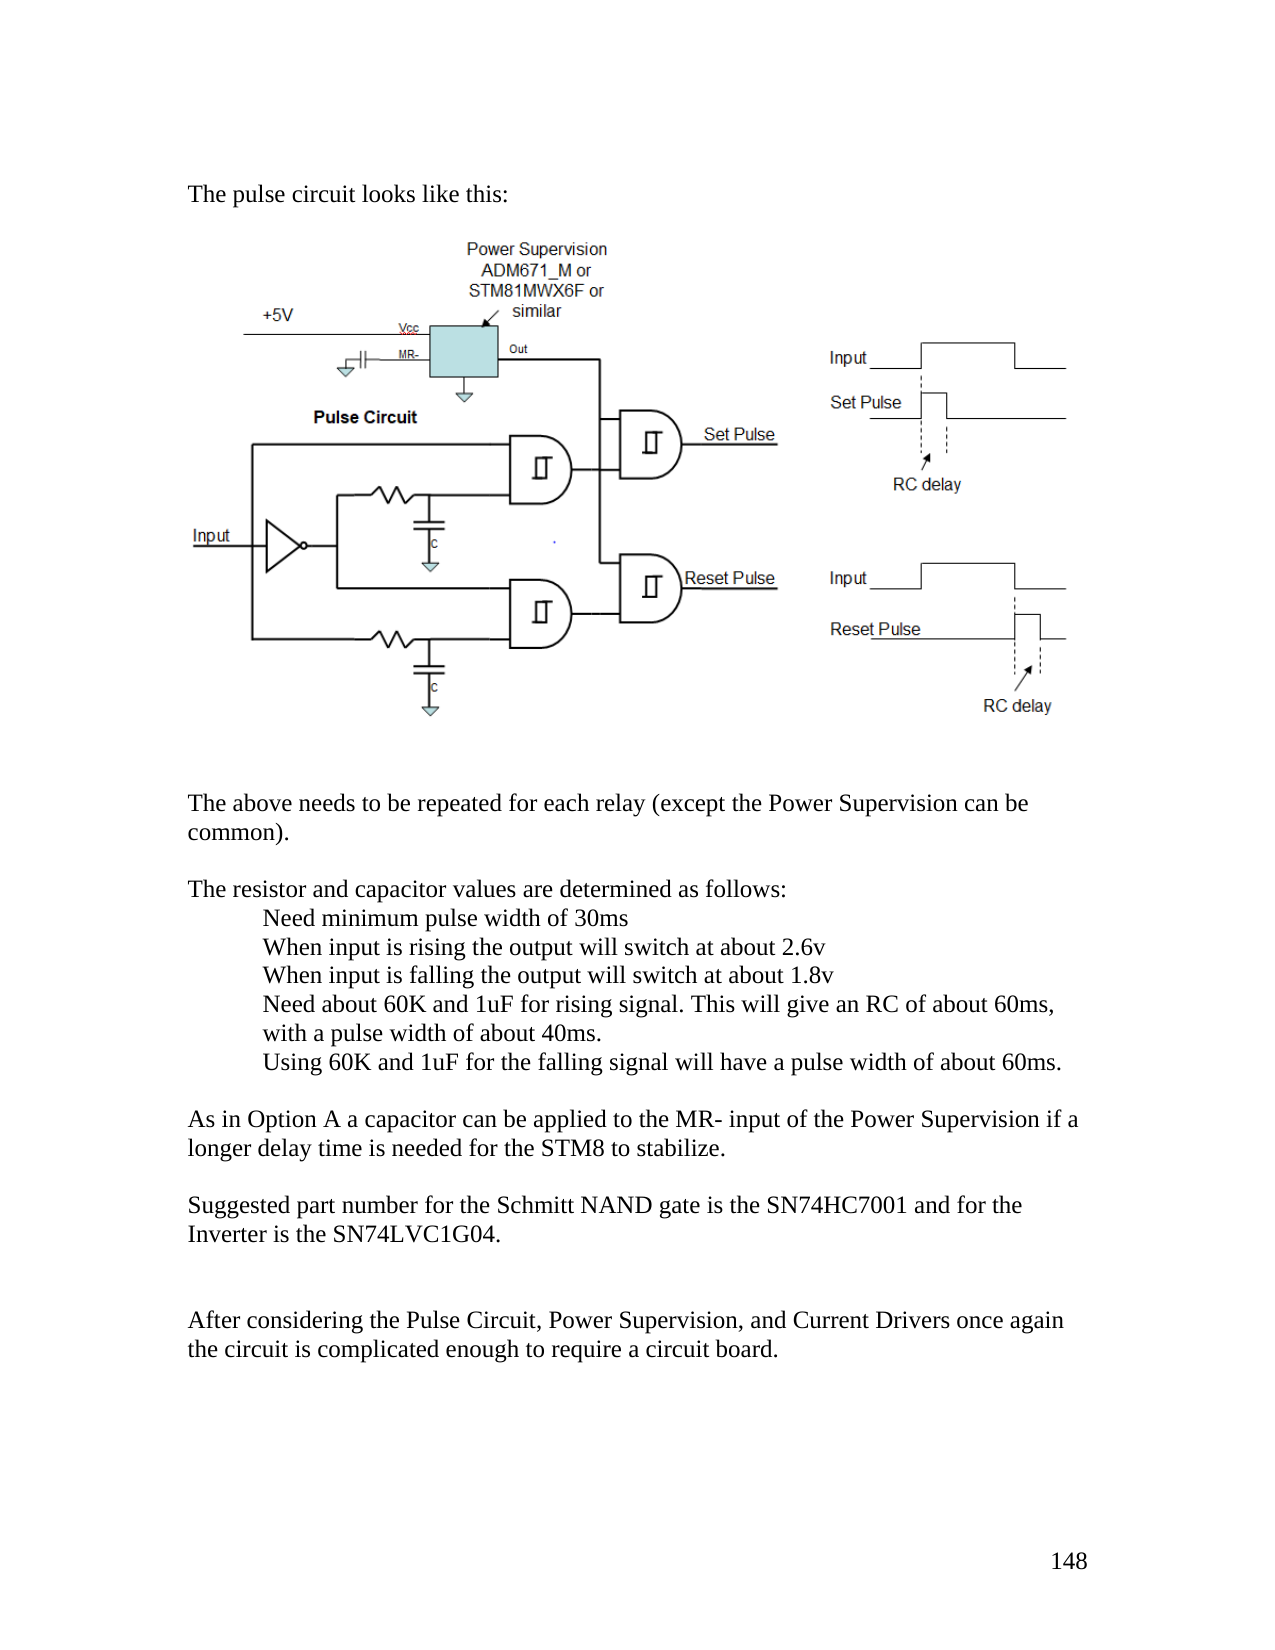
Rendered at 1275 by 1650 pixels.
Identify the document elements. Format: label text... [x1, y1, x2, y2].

text After considering the Pulse Circuit, Power Supervision, and Current Drivers once again the circuit is complicated enough to require a circuit board. [187, 1305, 1087, 1363]
text The above needs to be repeated for each relay (except the Power Supervision can be common). [187, 788, 1087, 845]
text When input is falling the output will switch at about 1.8v [262, 960, 1087, 989]
text Suggested part number for the Schmitt NAND gate is the SN74HC7001 and for the Inverter is the SN74LVC1G04. [187, 1190, 1087, 1248]
text As in Option A a capacitor can be applied to the MR- input of the Power Supervision if a longer delay time is needed for the STM8 to stabilize. [187, 1104, 1087, 1162]
text The pulse circuit looks like this: [187, 179, 1087, 207]
text Using 60K and 1uF for the falling signal will have a pulse width of about 60ms. [262, 1047, 1087, 1075]
text The resistor and capacitor values are determined as follows: [187, 874, 1087, 903]
text When input is rising the output will switch at about 2.6v [262, 932, 1087, 960]
text Need about 60K and 1uF for rising signal. This will give an RC of about 60ms, with a pulse width of about 40ms. [262, 989, 1087, 1047]
text Need minimum pulse width of 30ms [262, 903, 1087, 932]
picture [187, 236, 1077, 731]
